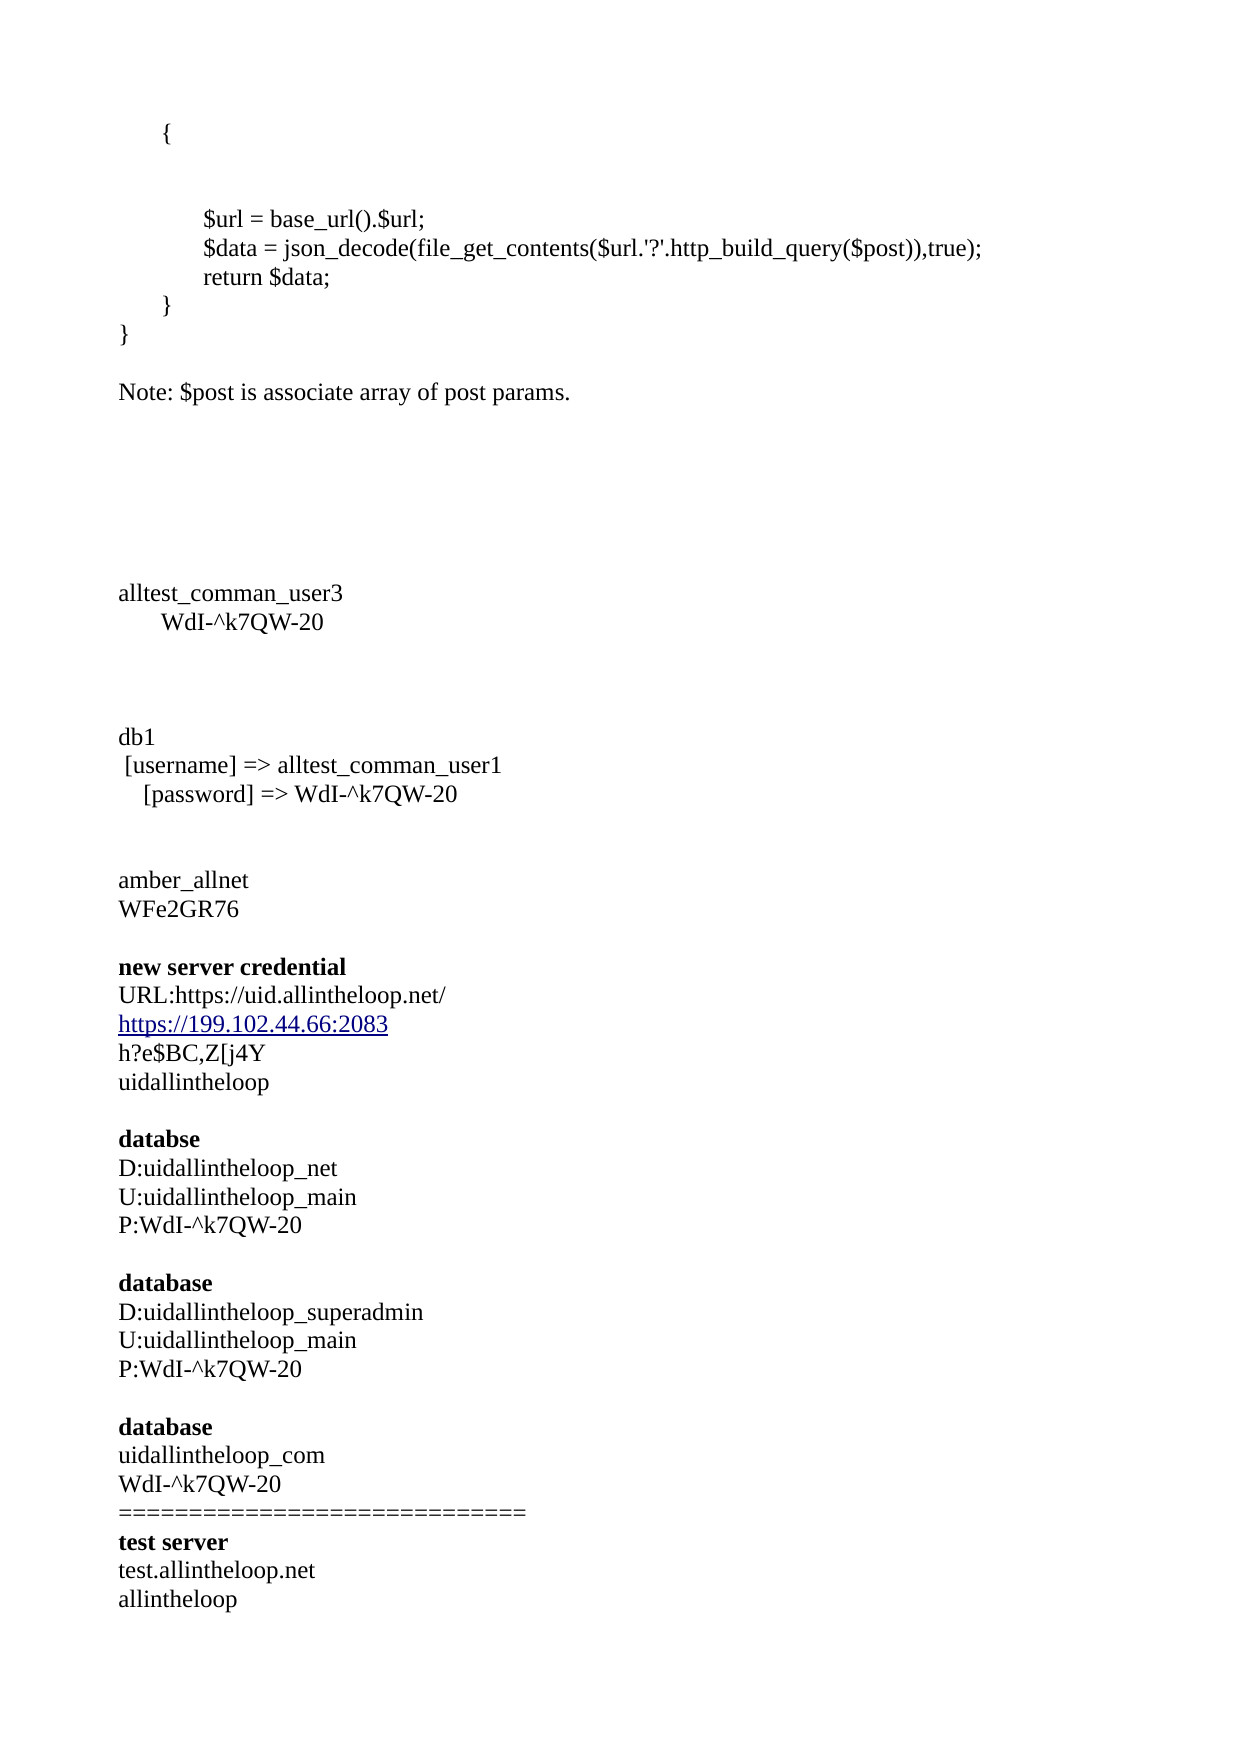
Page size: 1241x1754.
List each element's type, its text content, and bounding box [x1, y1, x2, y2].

text Note: $post is associate array of post params. [118, 377, 1122, 406]
text U:uidallintheloop_main [118, 1182, 1122, 1211]
text P:WdI-^k7QW-20 [118, 1211, 1122, 1239]
text databse [118, 1124, 1122, 1153]
text WdI-^k7QW-20 [118, 1469, 1122, 1498]
text db1 [118, 722, 1122, 751]
text uidallintheloop [118, 1067, 1122, 1096]
text $url = base_url().$url; [118, 204, 1122, 233]
text } [118, 291, 1122, 319]
text U:uidallintheloop_main [118, 1326, 1122, 1354]
text $data = json_decode(file_get_contents($url.'?'.http_build_query($post)),true); [118, 233, 1122, 262]
text h?e$BC,Z[j4Y [118, 1038, 1122, 1067]
text new server credential [118, 952, 1122, 981]
text test.allintheloop.net [118, 1556, 1122, 1584]
text } [118, 319, 1122, 348]
text WdI-^k7QW-20 [118, 607, 1122, 636]
text return $data; [118, 262, 1122, 291]
text { [118, 118, 1122, 147]
text amber_allnet [118, 866, 1122, 894]
text [username] => alltest_comman_user1 [118, 751, 1122, 779]
text WFe2GR76 [118, 894, 1122, 923]
text database [118, 1412, 1122, 1441]
text database [118, 1268, 1122, 1297]
text P:WdI-^k7QW-20 [118, 1354, 1122, 1383]
text allintheloop [118, 1584, 1122, 1613]
text https://199.102.44.66:2083 [118, 1009, 1122, 1038]
text [password] => WdI-^k7QW-20 [118, 779, 1122, 808]
text URL:https://uid.allintheloop.net/ [118, 981, 1122, 1009]
text alltest_comman_user3 [118, 578, 1122, 607]
text D:uidallintheloop_superadmin [118, 1297, 1122, 1326]
text D:uidallintheloop_net [118, 1153, 1122, 1182]
text ============================= [118, 1498, 1122, 1527]
text uidallintheloop_com [118, 1441, 1122, 1469]
text test server [118, 1527, 1122, 1556]
